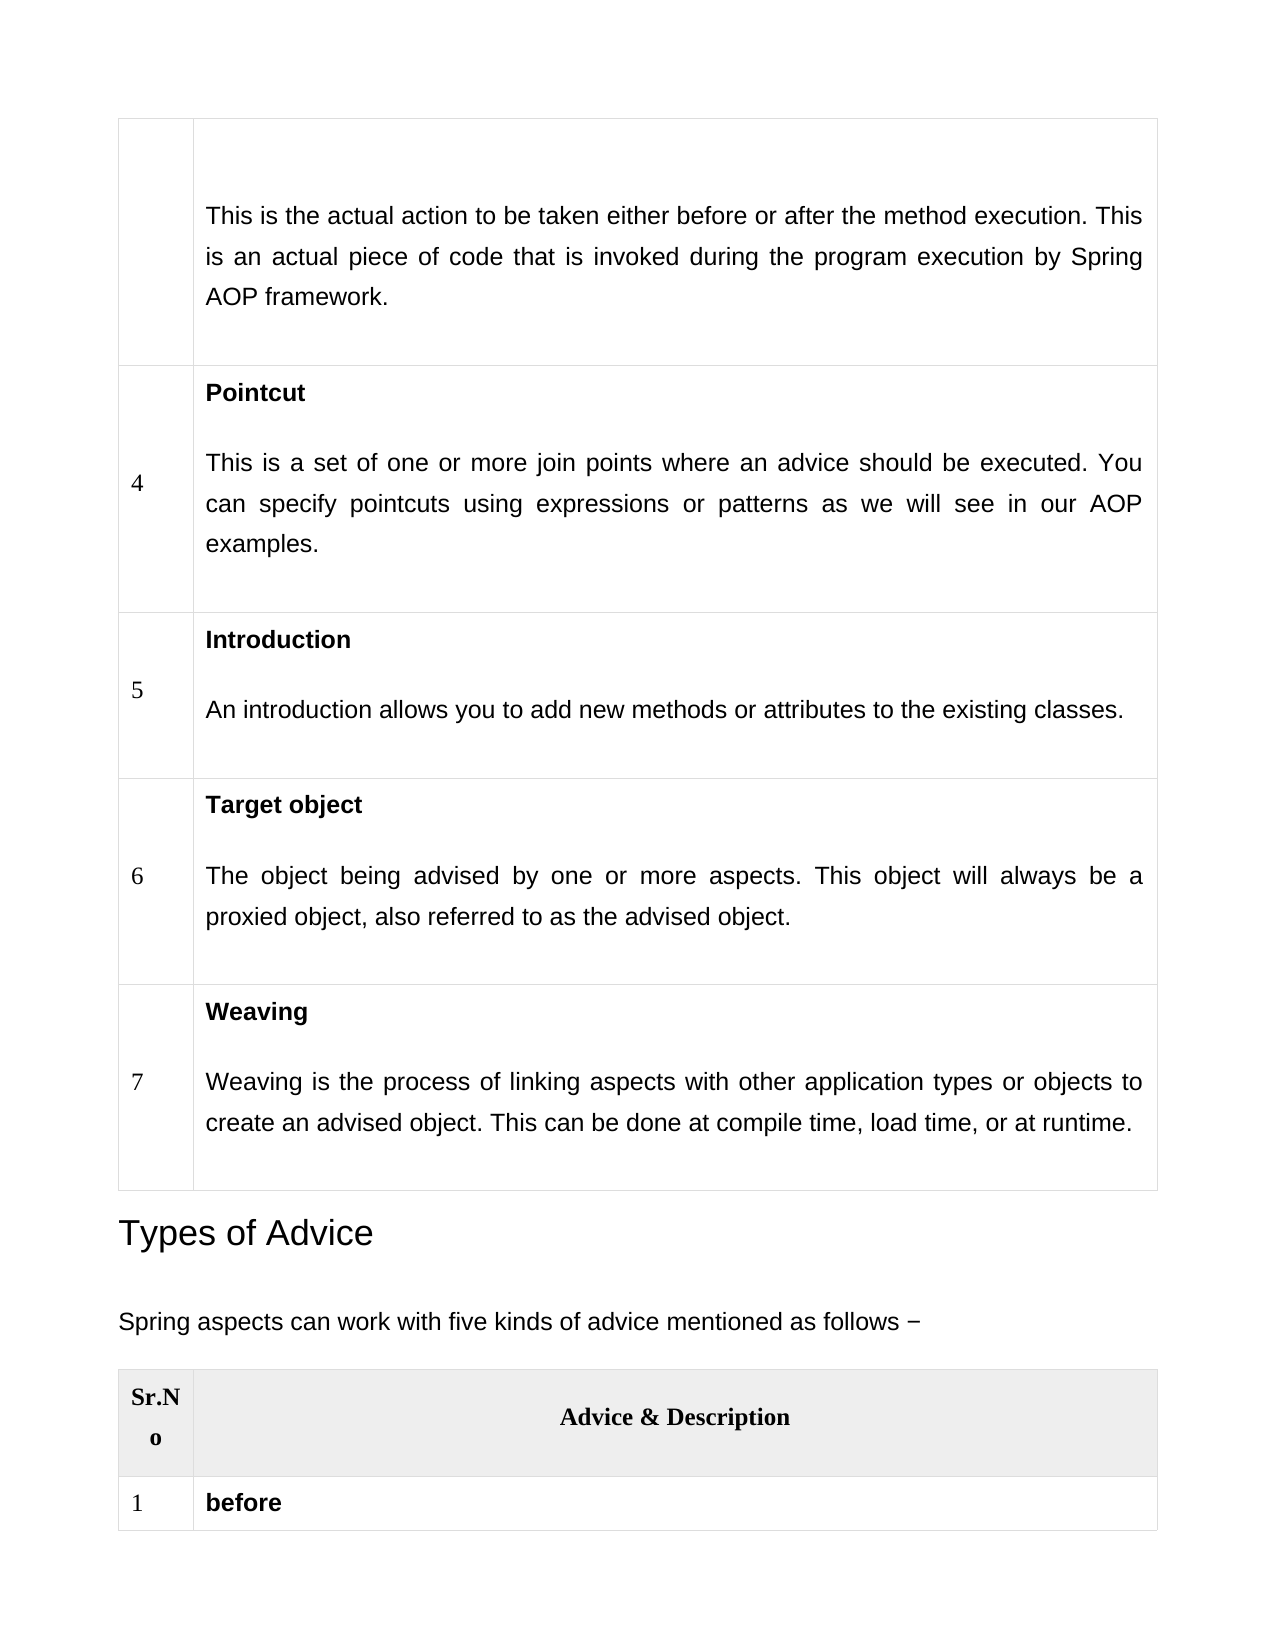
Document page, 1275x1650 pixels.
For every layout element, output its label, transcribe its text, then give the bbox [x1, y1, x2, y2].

table_header Advice & Description [194, 1370, 1157, 1476]
table_cell before [194, 1477, 1157, 1530]
table_header Sr.No [119, 1370, 193, 1476]
table_cell Weaving Weaving is the process of linking aspects with other application types or objects to create an advised object. This can be done at compile time, load time, or at runtime. [194, 985, 1157, 1190]
table_cell 4 [119, 366, 193, 612]
table_cell Target object The object being advised by one or more aspects. This object will always be a proxied object, also referred to as the advised object. [194, 779, 1157, 984]
table_cell This is the actual action to be taken either before or after the method execution. This is an actual piece of code that is invoked during the program execution by Spring AOP framework. [194, 119, 1157, 365]
table_cell 1 [119, 1477, 193, 1530]
table_cell 5 [119, 613, 193, 778]
table_cell Pointcut This is a set of one or more join points where an advice should be executed. You can specify pointcuts using expressions or patterns as we will see in our AOP examples. [194, 366, 1157, 612]
text Spring aspects can work with five kinds of advice mentioned as follows − [118, 1307, 1157, 1335]
subtitle Types of Advice [118, 1211, 1157, 1253]
table_cell 6 [119, 779, 193, 984]
table_cell 7 [119, 985, 193, 1190]
table_cell [119, 119, 193, 365]
table_cell Introduction An introduction allows you to add new methods or attributes to the existing classes. [194, 613, 1157, 778]
